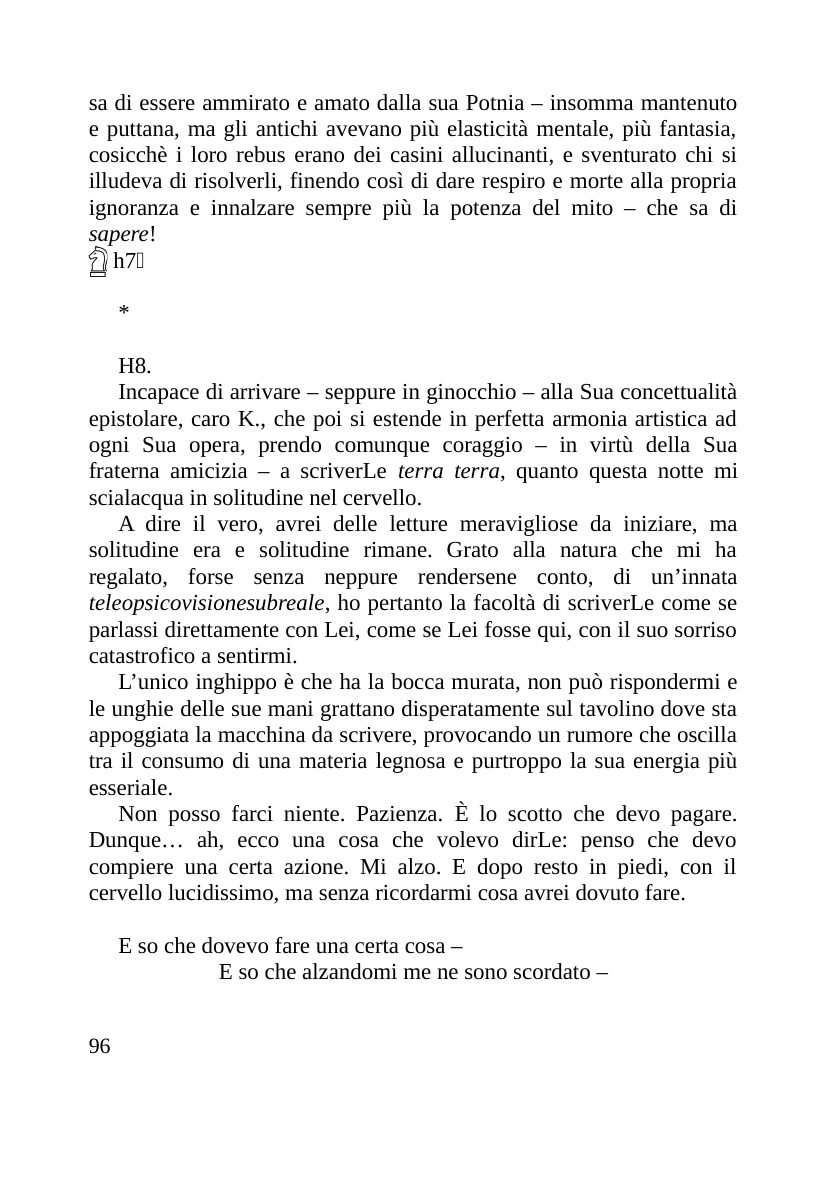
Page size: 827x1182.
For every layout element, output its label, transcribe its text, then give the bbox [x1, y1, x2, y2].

text sa di essere ammirato e amato dalla sua Potnia – insomma mantenuto e puttana, ma gli antichi avevano più elasticità mentale, più fantasia, cosicchè i loro rebus erano dei casini allucinanti, e sventurato chi si illudeva di risolverli, finendo così di dare respiro e morte alla propria ignoranza e innalzare sempre più la potenza del mito – che sa di sapere! [88, 88, 738, 247]
text A dire il vero, avrei delle letture meravigliose da iniziare, ma solitudine era e solitudine rimane. Grato alla natura che mi ha regalato, forse senza neppure rendersene conto, di un’innata teleopsicovisionesubreale, ho pertanto la facoltà di scriverLe come se parlassi direttamente con Lei, come se Lei fosse qui, con il suo sorriso catastrofico a sentirmi. [88, 510, 738, 668]
text * [88, 299, 738, 326]
text L’unico inghippo è che ha la bocca murata, non può rispondermi e le unghie delle sue mani grattano disperatamente sul tavolino dove sta appoggiata la macchina da scrivere, provocando un rumore che oscilla tra il consumo di una materia legnosa e purtroppo la sua energia più esseriale. [88, 668, 738, 800]
picture [88, 246, 108, 277]
text H8. [88, 352, 738, 378]
text E so che alzandomi me ne sono scordato – [88, 958, 738, 984]
text Incapace di arrivare – seppure in ginocchio – alla Sua concettualità epistolare, caro K., che poi si estende in perfetta armonia artistica ad ogni Sua opera, prendo comunque coraggio – in virtù della Sua fraterna amicizia – a scriverLe terra terra, quanto questa notte mi scialacqua in solitudine nel cervello. [88, 378, 738, 510]
text E so che dovevo fare una certa cosa – [88, 932, 738, 958]
text Non posso farci niente. Pazienza. è lo scotto che devo pagare. Dunque… ah, ecco una cosa che volevo dirLe: penso che devo compiere una certa azione. Mi alzo. E dopo resto in piedi, con il cervello lucidissimo, ma senza ricordarmi cosa avrei dovuto fare. [88, 800, 738, 906]
text h7g [108, 247, 738, 273]
